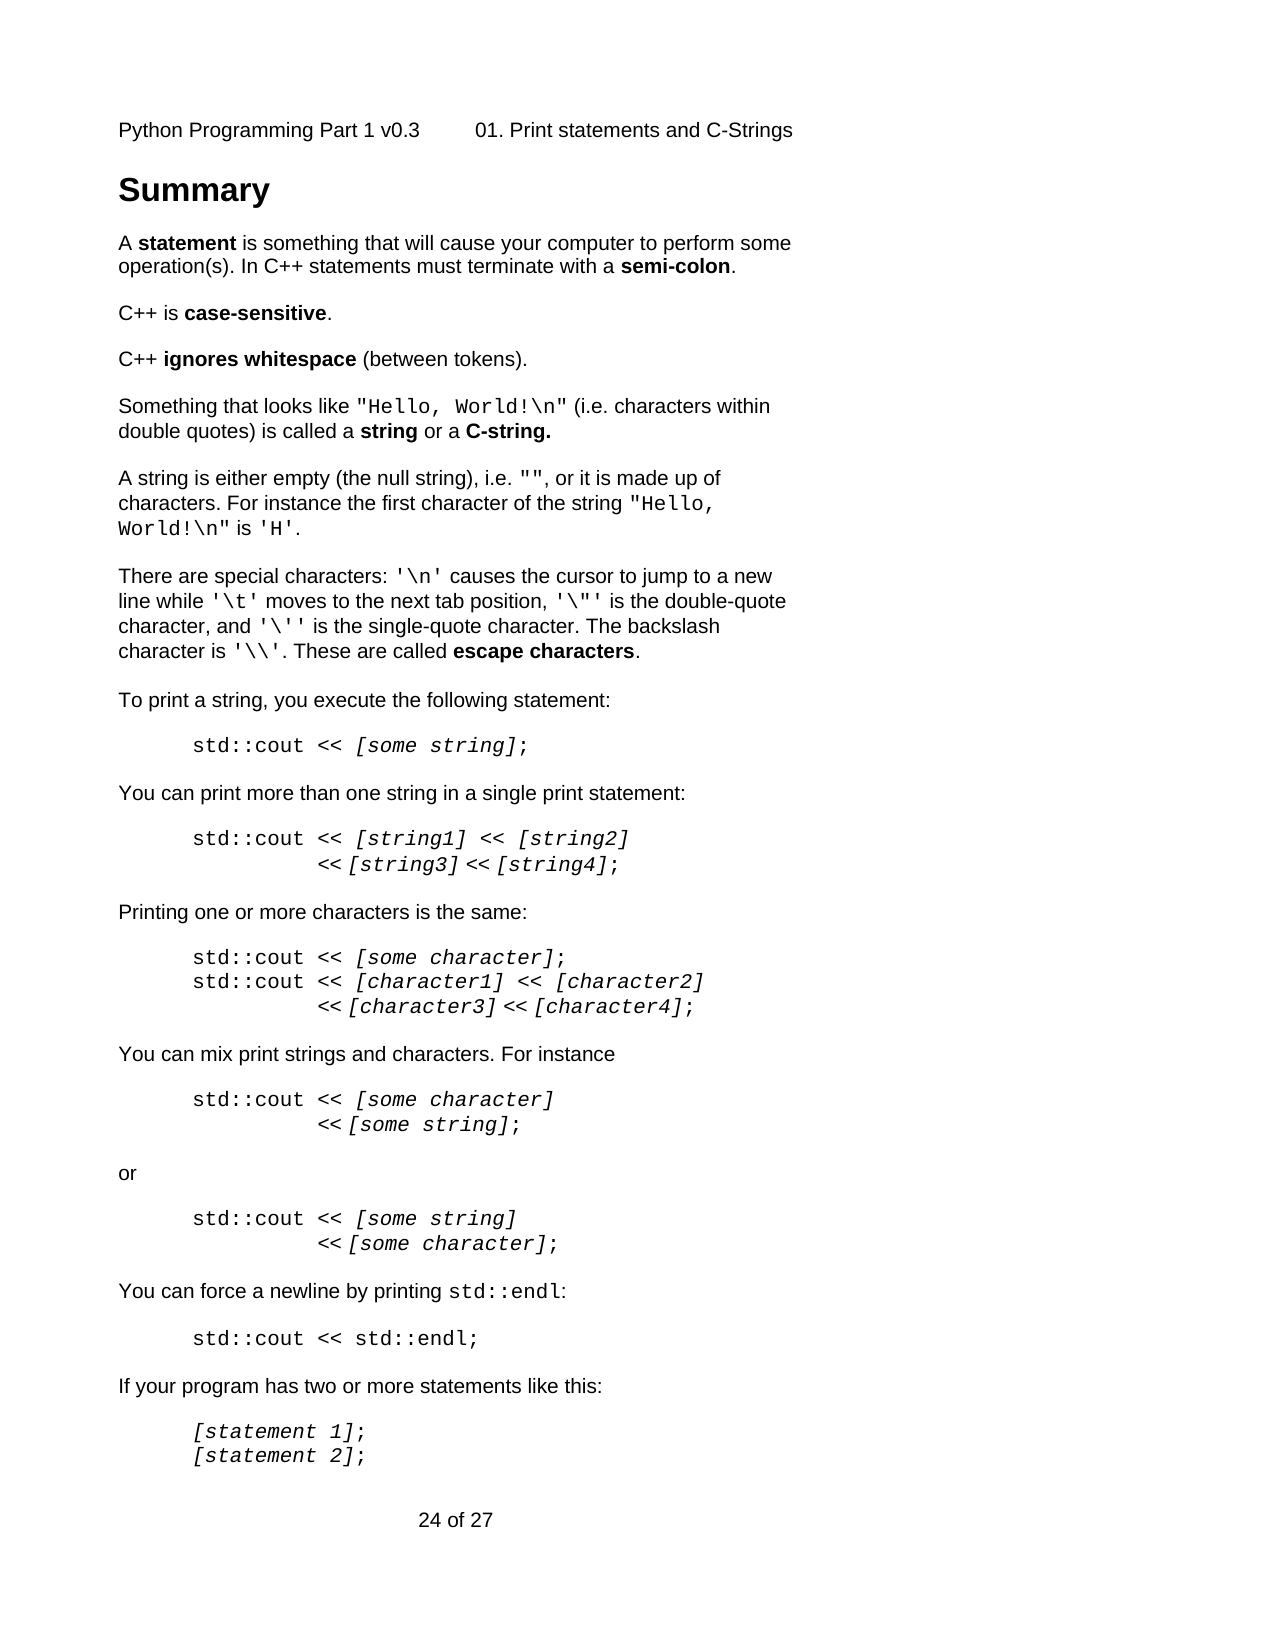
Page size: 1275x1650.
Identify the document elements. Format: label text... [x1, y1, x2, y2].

text std::cout << std::endl; [118, 1328, 793, 1352]
text A string is either empty (the null string), i.e. "", or it is made up of characters. For instance the first character of the string "Hello, World!\n" is 'H'. [118, 466, 793, 541]
text std::cout << [character1] << [character2] [118, 971, 793, 994]
text std::cout << [some character]; [118, 947, 793, 971]
text << [character3] << [character4]; [118, 994, 793, 1020]
text std::cout << [string1] << [string2] [118, 828, 793, 852]
text << [some character]; [118, 1231, 793, 1257]
text << [string3] << [string4]; [118, 852, 793, 877]
text Summary [118, 171, 793, 209]
text std::cout << [some string] [118, 1208, 793, 1231]
text or [118, 1161, 793, 1184]
text C++ is case-sensitive. [118, 302, 793, 325]
text Something that looks like "Hello, World!\n" (i.e. characters within double quotes) is called a string or a C-string. [118, 394, 793, 443]
text << [some string]; [118, 1113, 793, 1138]
text [statement 1]; [118, 1421, 793, 1445]
text To print a string, you execute the following statement: [118, 688, 793, 711]
text std::cout << [some character] [118, 1089, 793, 1113]
text A statement is something that will cause your computer to perform some operation(s). In C++ statements must terminate with a semi-colon. [118, 232, 793, 278]
text You can force a newline by printing std::endl: [118, 1280, 793, 1305]
text C++ ignores whitespace (between tokens). [118, 348, 793, 371]
text [statement 2]; [118, 1445, 793, 1469]
text You can print more than one string in a single print statement: [118, 782, 793, 805]
text You can mix print strings and characters. For instance [118, 1043, 793, 1066]
text Printing one or more characters is the same: [118, 901, 793, 924]
text There are special characters: '\n' causes the cursor to jump to a new line while '\t' moves to the next tab position, '\"' is the double-quote character, and '\'' is the single-quote character. The backslash character is '\\'. These are called escape characters. [118, 564, 793, 665]
text If your program has two or more statements like this: [118, 1375, 793, 1398]
text std::cout << [some string]; [118, 735, 793, 758]
